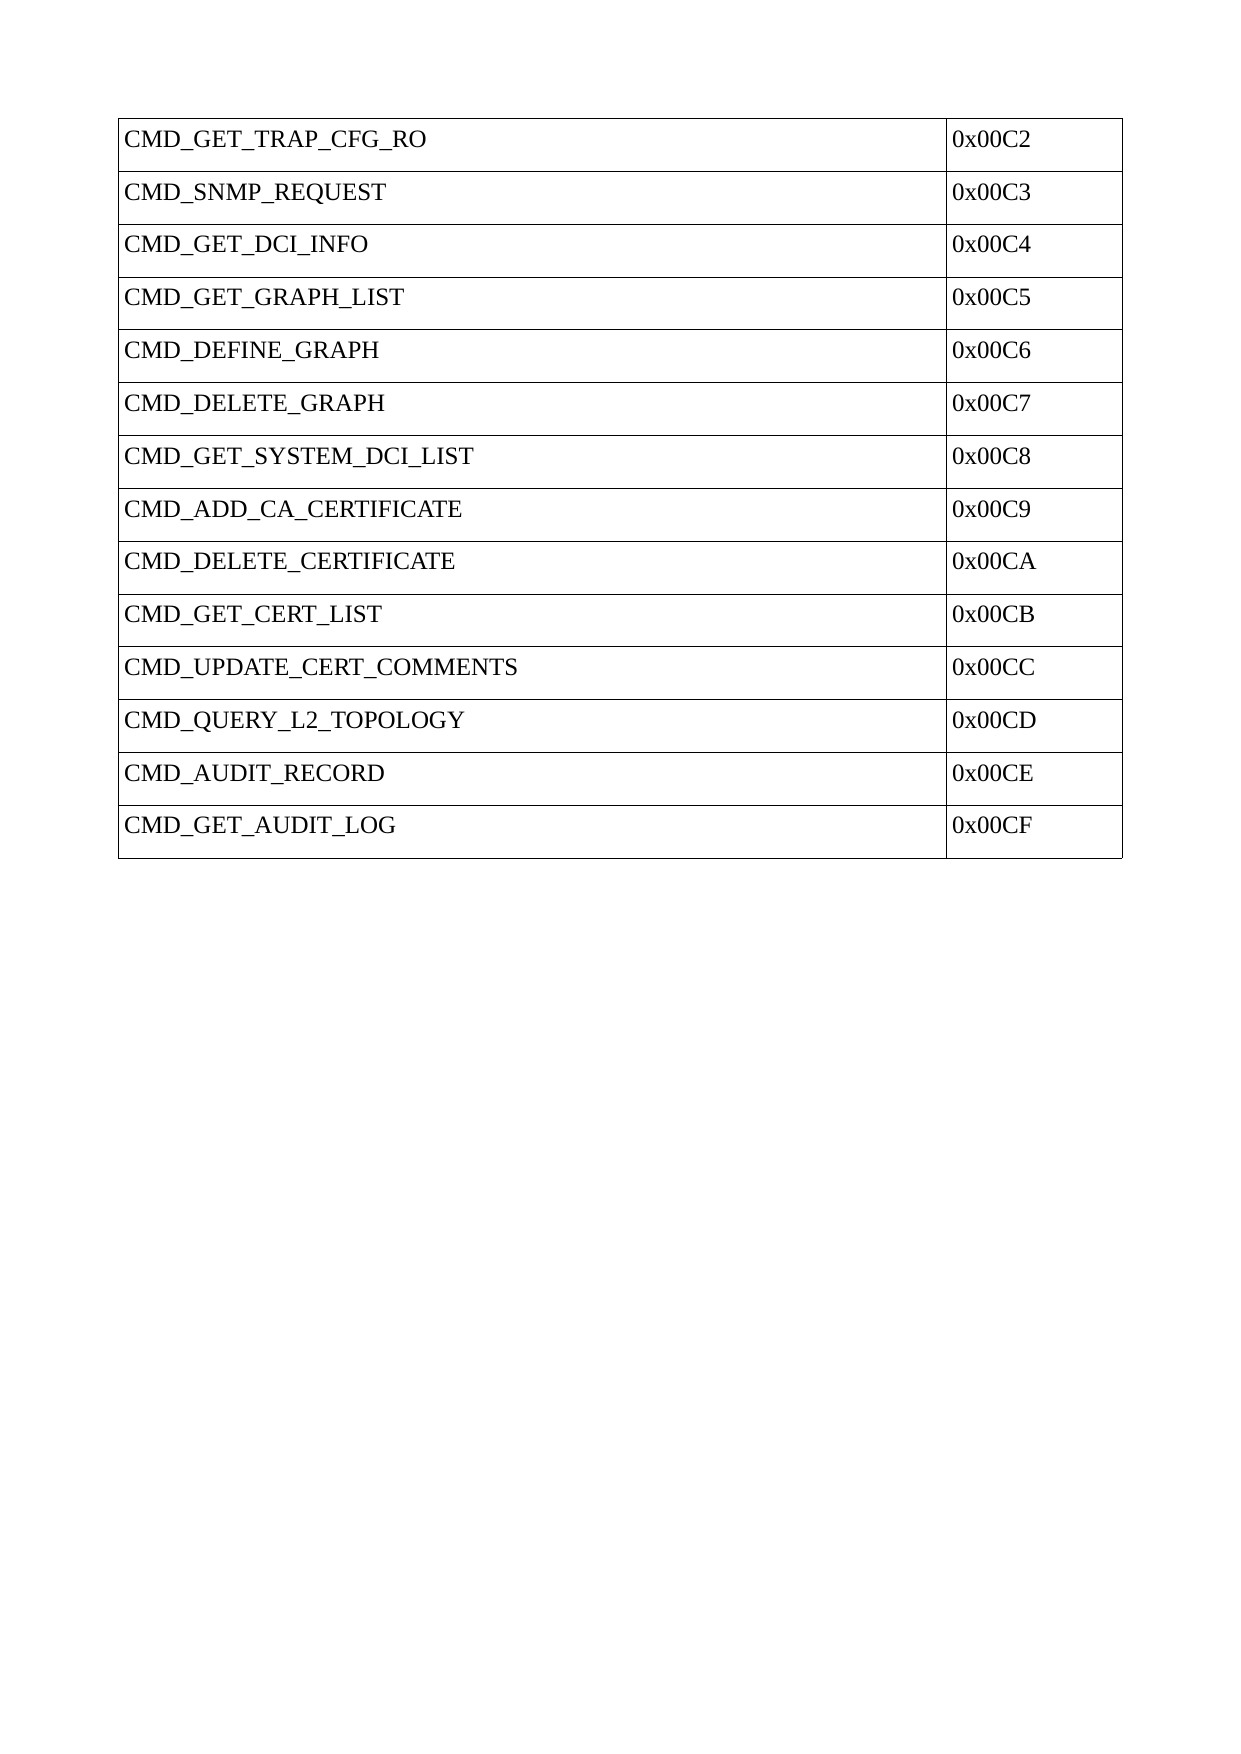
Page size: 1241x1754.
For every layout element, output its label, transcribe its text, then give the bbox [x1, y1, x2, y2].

table_cell CMD_GET_GRAPH_LIST [119, 278, 946, 329]
table_cell CMD_DELETE_GRAPH [119, 383, 946, 435]
table_cell 0x00C4 [947, 225, 1122, 277]
table_cell CMD_GET_SYSTEM_DCI_LIST [119, 436, 946, 488]
table_cell CMD_DEFINE_GRAPH [119, 330, 946, 382]
table_cell CMD_ADD_CA_CERTIFICATE [119, 489, 946, 541]
table_cell 0x00C2 [947, 119, 1122, 171]
table_cell CMD_AUDIT_RECORD [119, 753, 946, 805]
table_cell CMD_GET_TRAP_CFG_RO [119, 119, 946, 171]
table_cell 0x00CE [947, 753, 1122, 805]
table_cell 0x00CF [947, 806, 1122, 857]
table_cell CMD_QUERY_L2_TOPOLOGY [119, 700, 946, 752]
table_cell CMD_GET_AUDIT_LOG [119, 806, 946, 857]
table_cell 0x00CB [947, 595, 1122, 646]
table_cell 0x00CD [947, 700, 1122, 752]
table_cell 0x00C5 [947, 278, 1122, 329]
table_cell 0x00CA [947, 542, 1122, 593]
table_cell 0x00C8 [947, 436, 1122, 488]
table_cell 0x00C3 [947, 172, 1122, 224]
table_cell 0x00C6 [947, 330, 1122, 382]
table_cell CMD_GET_CERT_LIST [119, 595, 946, 646]
table_cell 0x00C7 [947, 383, 1122, 435]
table_cell CMD_DELETE_CERTIFICATE [119, 542, 946, 593]
table_cell 0x00CC [947, 647, 1122, 699]
table_cell CMD_GET_DCI_INFO [119, 225, 946, 277]
table_cell CMD_SNMP_REQUEST [119, 172, 946, 224]
table_cell CMD_UPDATE_CERT_COMMENTS [119, 647, 946, 699]
table_cell 0x00C9 [947, 489, 1122, 541]
